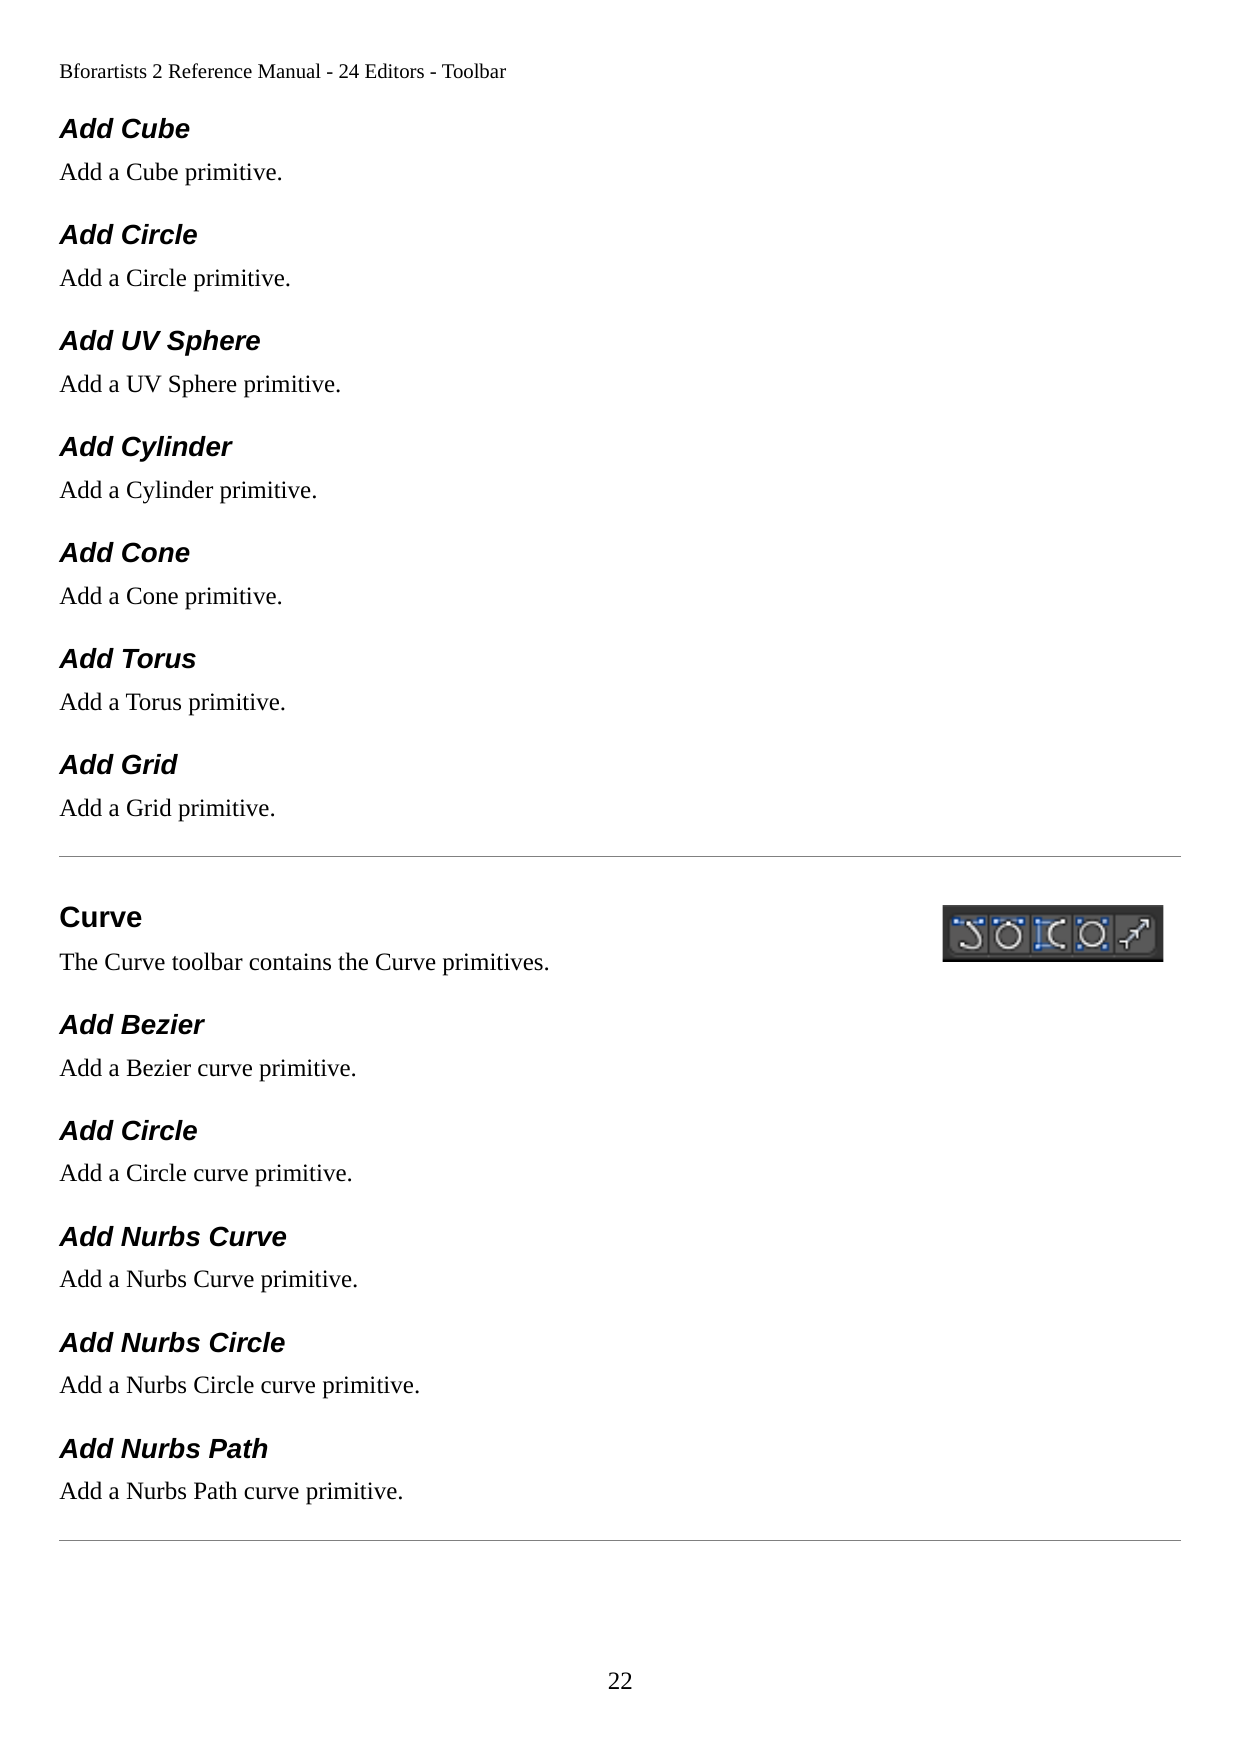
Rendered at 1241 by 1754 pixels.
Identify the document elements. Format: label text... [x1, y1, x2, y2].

subtitle Add Cylinder [59, 430, 1181, 462]
subtitle Add Grid [59, 748, 1181, 780]
text Add a Bezier curve primitive. [59, 1053, 1181, 1081]
text Add a Cylinder primitive. [59, 475, 1181, 503]
text Add a Cube primitive. [59, 157, 1181, 186]
text Add a Nurbs Circle curve primitive. [59, 1370, 1181, 1399]
subtitle Add Nurbs Circle [59, 1326, 1181, 1358]
text Add a Circle primitive. [59, 263, 1181, 292]
subtitle Add Nurbs Path [59, 1432, 1181, 1464]
subtitle Add Torus [59, 642, 1181, 674]
text The Curve toolbar contains the Curve primitives. [59, 947, 1181, 975]
picture [942, 905, 1164, 962]
subtitle Add Circle [59, 218, 1181, 250]
subtitle Add Nurbs Curve [59, 1220, 1181, 1252]
subtitle Curve [59, 900, 1181, 934]
subtitle Add Circle [59, 1114, 1181, 1146]
text Add a UV Sphere primitive. [59, 369, 1181, 398]
text Add a Nurbs Curve primitive. [59, 1264, 1181, 1293]
text Add a Torus primitive. [59, 687, 1181, 715]
text Add a Grid primitive. [59, 793, 1181, 821]
subtitle Add Cube [59, 113, 1181, 144]
text Add a Nurbs Path curve primitive. [59, 1476, 1181, 1505]
subtitle Add UV Sphere [59, 324, 1181, 356]
text Add a Circle curve primitive. [59, 1158, 1181, 1187]
text Add a Cone primitive. [59, 581, 1181, 609]
subtitle Add Cone [59, 536, 1181, 568]
subtitle Add Bezier [59, 1008, 1181, 1040]
